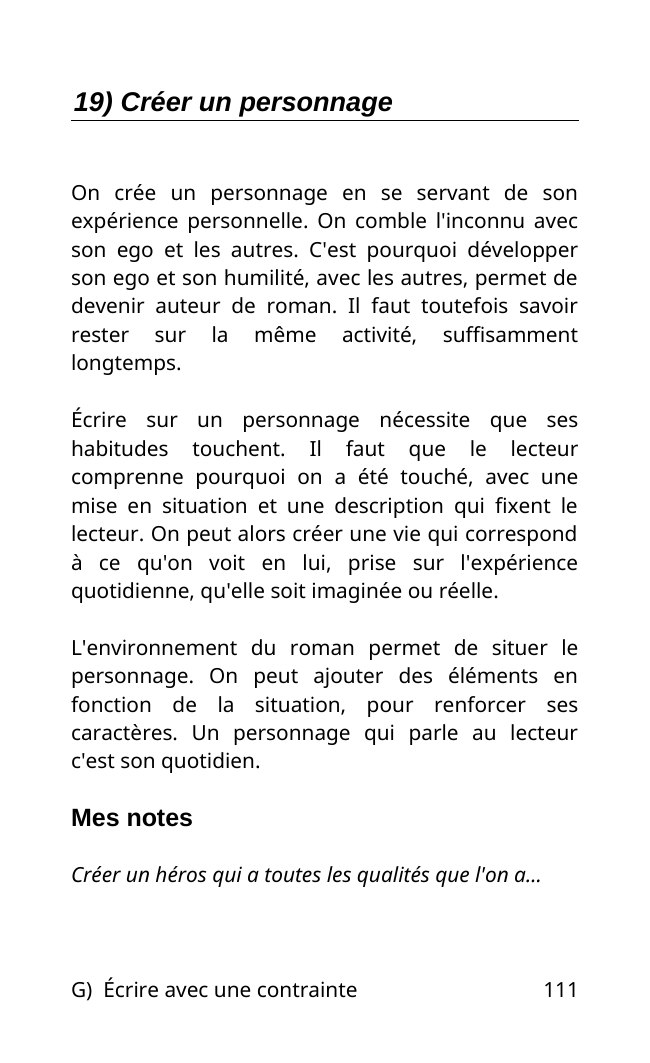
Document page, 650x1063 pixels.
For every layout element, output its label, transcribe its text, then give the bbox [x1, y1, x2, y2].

subtitle Créer un personnage [71, 84, 579, 120]
text On crée un personnage en se servant de son expérience personnelle. On comble l'inconnu avec son ego et les autres. C'est pourquoi développer son ego et son humilité, avec les autres, permet de devenir auteur de roman. Il faut toutefois savoir rester sur la même activité, suffisamment longtemps. [71, 178, 579, 377]
subtitle Mes notes [71, 803, 579, 831]
text Créer un héros qui a toutes les qualités que l'on a... [71, 860, 579, 888]
text Écrire sur un personnage nécessite que ses habitudes touchent. Il faut que le lecteur comprenne pourquoi on a été touché, avec une mise en situation et une description qui fixent le lecteur. On peut alors créer une vie qui correspond à ce qu'on voit en lui, prise sur l'expérience quotidienne, qu'elle soit imaginée ou réelle. [71, 405, 579, 604]
text L'environnement du roman permet de situer le personnage. On peut ajouter des éléments en fonction de la situation, pour renforcer ses caractères. Un personnage qui parle au lecteur c'est son quotidien. [71, 633, 579, 775]
